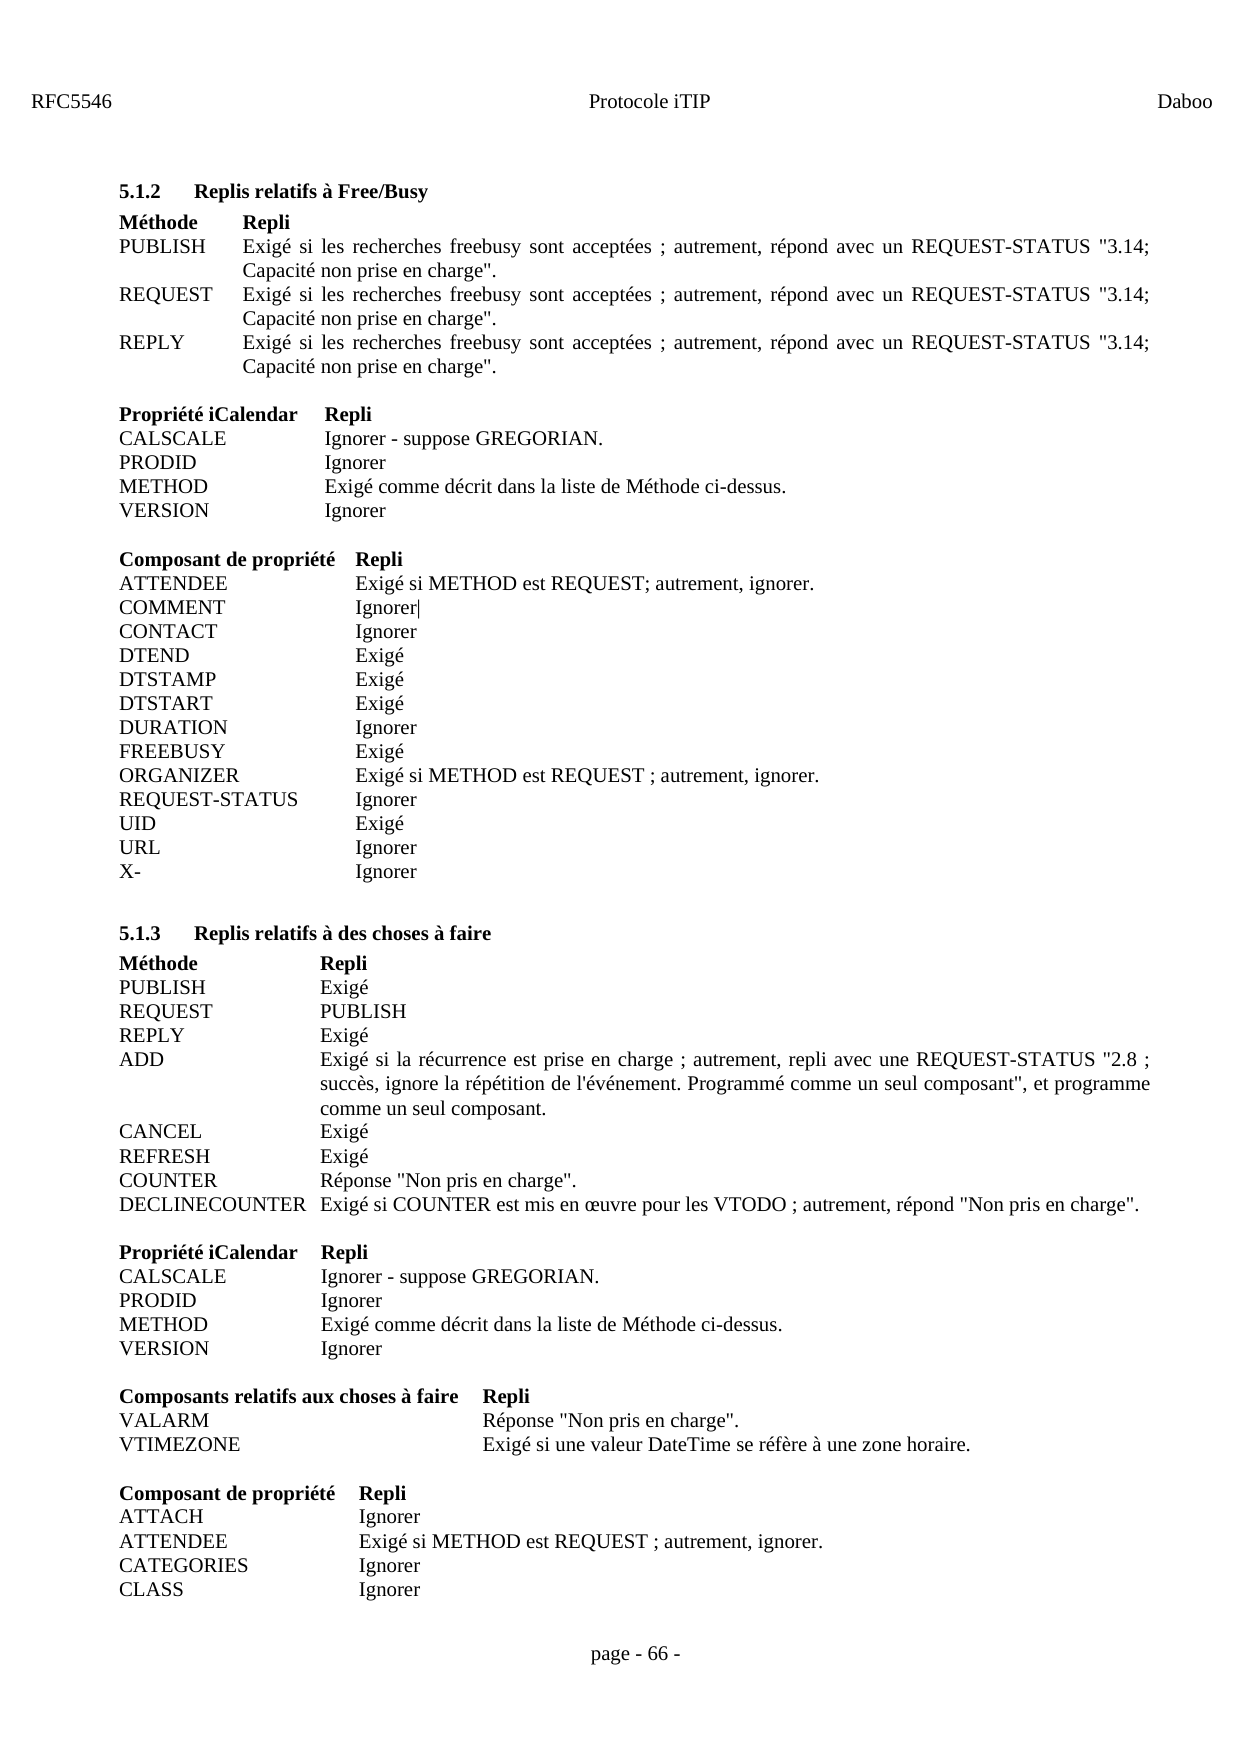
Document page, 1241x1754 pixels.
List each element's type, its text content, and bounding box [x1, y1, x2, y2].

text CLASS Ignorer [119, 1577, 1152, 1601]
text Méthode Repli [119, 210, 1152, 234]
text COMMENT Ignorer| [119, 595, 1152, 619]
text Composant de propriété Repli [119, 547, 1152, 571]
subtitle 5.1.3 Replis relatifs à des choses à faire [119, 921, 1152, 944]
text X- Ignorer [119, 859, 1152, 883]
text VERSION Ignorer [119, 498, 1152, 522]
text REQUEST-STATUS Ignorer [119, 787, 1152, 811]
text CANCEL Exigé [119, 1119, 1152, 1143]
text Composants relatifs aux choses à faire Repli [119, 1384, 1152, 1408]
text PUBLISH Exigé si les recherches freebusy sont acceptées ; autrement, répond avec un REQUEST-STATUS "3.14; Capacité non prise en charge". [119, 234, 1152, 282]
text PRODID Ignorer [119, 450, 1152, 474]
text Composant de propriété Repli [119, 1480, 1152, 1504]
text ATTENDEE Exigé si METHOD est REQUEST; autrement, ignorer. [119, 571, 1152, 595]
text CALSCALE Ignorer - suppose GREGORIAN. [119, 426, 1152, 450]
text REQUEST Exigé si les recherches freebusy sont acceptées ; autrement, répond avec un REQUEST-STATUS "3.14; Capacité non prise en charge". [119, 282, 1152, 330]
text VTIMEZONE Exigé si une valeur DateTime se réfère à une zone horaire. [119, 1432, 1152, 1456]
text PUBLISH Exigé [119, 975, 1152, 999]
text PRODID Ignorer [119, 1288, 1152, 1312]
text REQUEST PUBLISH [119, 999, 1152, 1023]
text COUNTER Réponse "Non pris en charge". [119, 1168, 1152, 1192]
text REFRESH Exigé [119, 1143, 1152, 1168]
text DECLINECOUNTER Exigé si COUNTER est mis en œuvre pour les VTODO ; autrement, répond "Non pris en charge". [119, 1192, 1152, 1216]
text FREEBUSY Exigé [119, 739, 1152, 763]
text CATEGORIES Ignorer [119, 1553, 1152, 1577]
text DTSTAMP Exigé [119, 667, 1152, 691]
text CONTACT Ignorer [119, 619, 1152, 643]
text ATTACH Ignorer [119, 1504, 1152, 1528]
text UID Exigé [119, 811, 1152, 835]
text Propriété iCalendar Repli [119, 1240, 1152, 1264]
text DURATION Ignorer [119, 715, 1152, 739]
text METHOD Exigé comme décrit dans la liste de Méthode ci-dessus. [119, 474, 1152, 498]
text Propriété iCalendar Repli [119, 402, 1152, 426]
text REPLY Exigé si les recherches freebusy sont acceptées ; autrement, répond avec un REQUEST-STATUS "3.14; Capacité non prise en charge". [119, 330, 1152, 378]
text METHOD Exigé comme décrit dans la liste de Méthode ci-dessus. [119, 1312, 1152, 1336]
text URL Ignorer [119, 835, 1152, 859]
text DTSTART Exigé [119, 691, 1152, 715]
text ATTENDEE Exigé si METHOD est REQUEST ; autrement, ignorer. [119, 1528, 1152, 1553]
text REPLY Exigé [119, 1023, 1152, 1047]
subtitle 5.1.2 Replis relatifs à Free/Busy [119, 179, 1152, 203]
text ORGANIZER Exigé si METHOD est REQUEST ; autrement, ignorer. [119, 763, 1152, 787]
text VERSION Ignorer [119, 1336, 1152, 1360]
text Méthode Repli [119, 951, 1152, 975]
text ADD Exigé si la récurrence est prise en charge ; autrement, repli avec une REQUEST-STATUS "2.8 ; succès, ignore la répétition de l'événement. Programmé comme un seul composant", et programme comme un seul composant. [119, 1047, 1152, 1119]
text VALARM Réponse "Non pris en charge". [119, 1408, 1152, 1432]
text DTEND Exigé [119, 643, 1152, 667]
text CALSCALE Ignorer - suppose GREGORIAN. [119, 1264, 1152, 1288]
